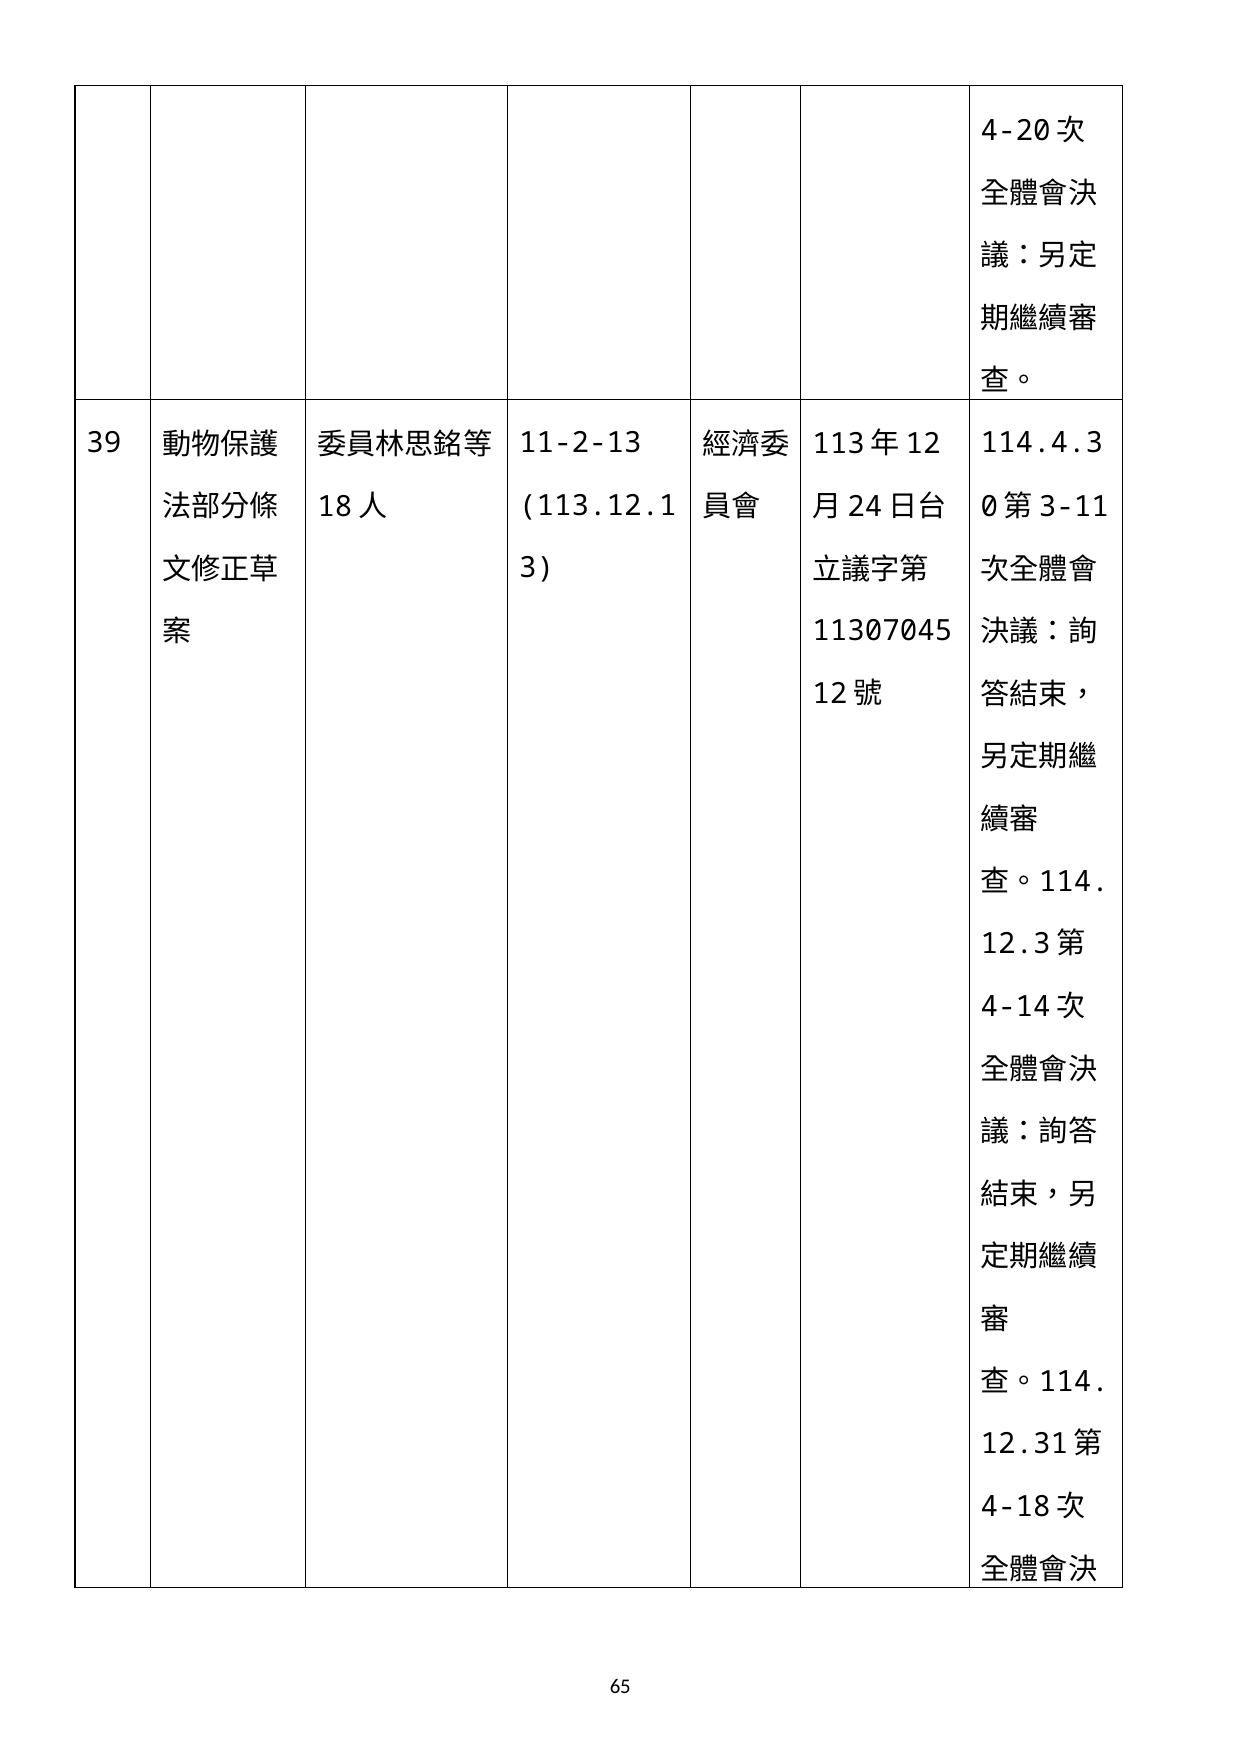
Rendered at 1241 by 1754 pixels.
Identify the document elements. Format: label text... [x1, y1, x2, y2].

table_cell [691, 86, 800, 399]
table_cell [801, 86, 969, 399]
table_cell 113年12月24日台立議字第1130704512號 [801, 400, 969, 1587]
table_cell 4-20次全體會決議：另定期繼續審查。 [970, 86, 1122, 399]
table_cell 委員林思銘等18人 [306, 400, 507, 1587]
table_cell 114.4.30第3-11次全體會決議：詢答結束，另定期繼續審查。114.12.3第4-14次全體會決議：詢答結束，另定期繼續審查。114.12.31第4-18次全體會決 [970, 400, 1122, 1587]
table_cell 經濟委員會 [691, 400, 800, 1587]
table_cell 11-2-13 (113.12.13) [508, 400, 690, 1587]
table_cell [508, 86, 690, 399]
table_cell [76, 86, 150, 399]
table_cell 39 [76, 400, 150, 1587]
table_cell 動物保護法部分條文修正草案 [151, 400, 305, 1587]
table_cell [306, 86, 507, 399]
table_cell [151, 86, 305, 399]
